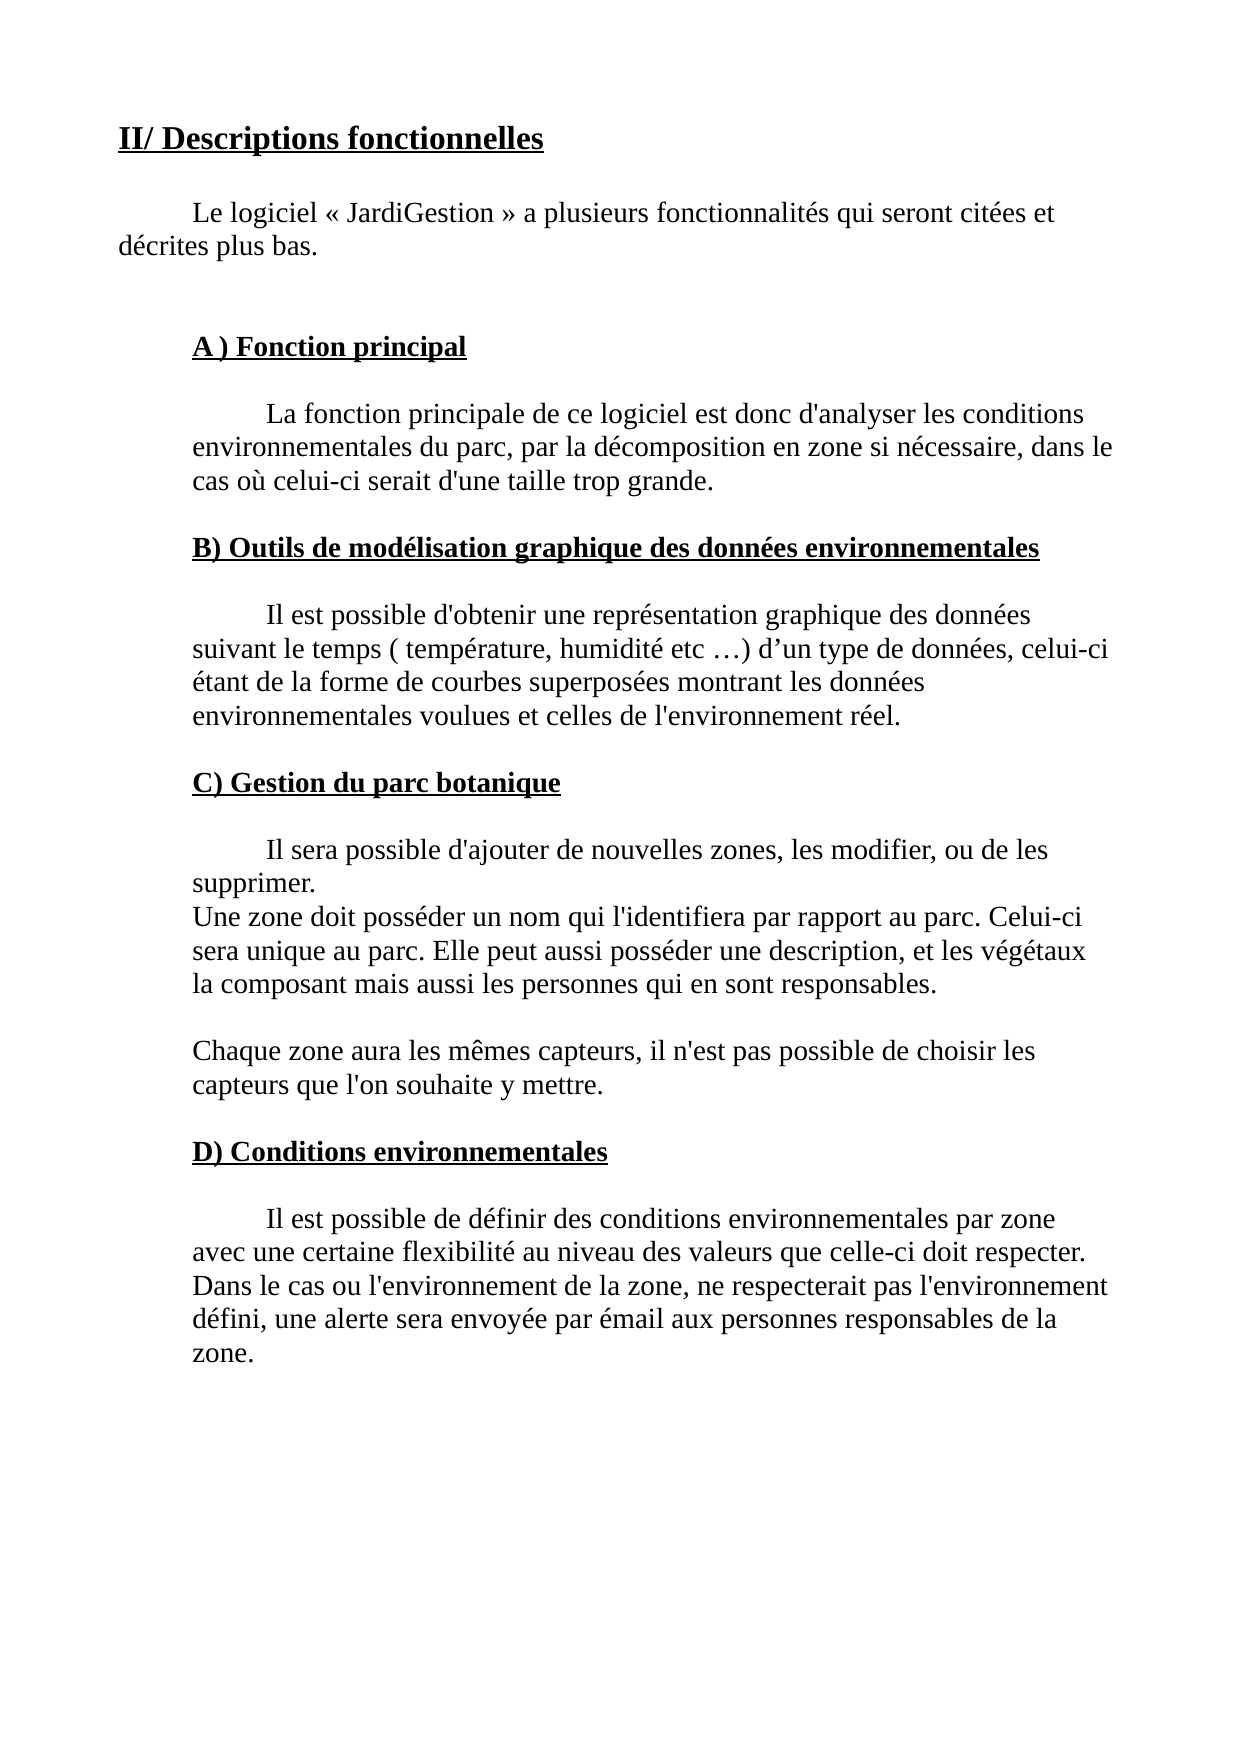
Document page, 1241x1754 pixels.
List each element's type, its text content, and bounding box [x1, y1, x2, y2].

text la composant mais aussi les personnes qui en sont responsables. [118, 966, 1122, 1000]
text Une zone doit posséder un nom qui l'identifiera par rapport au parc. Celui-ci sera unique au parc. Elle peut aussi posséder une description, et les végétaux [118, 899, 1122, 966]
text Dans le cas ou l'environnement de la zone, ne respecterait pas l'environnement défini, une alerte sera envoyée par émail aux personnes responsables de la zone. [118, 1268, 1122, 1369]
text B) Outils de modélisation graphique des données environnementales [118, 530, 1122, 564]
text A ) Fonction principal [118, 329, 1122, 362]
text Il est possible d'obtenir une représentation graphique des données suivant le temps ( température, humidité etc …) d’un type de données, celui-ci étant de la forme de courbes superposées montrant les données environnementales voulues et celles de l'environnement réel. [118, 597, 1122, 731]
text Il est possible de définir des conditions environnementales par zone avec une certaine flexibilité au niveau des valeurs que celle-ci doit respecter. [118, 1201, 1122, 1268]
text Il sera possible d'ajouter de nouvelles zones, les modifier, ou de les supprimer. [118, 832, 1122, 899]
text II/ Descriptions fonctionnelles [118, 118, 1122, 156]
text D) Conditions environnementales [118, 1134, 1122, 1167]
text C) Gestion du parc botanique [118, 765, 1122, 798]
text La fonction principale de ce logiciel est donc d'analyser les conditions environnementales du parc, par la décomposition en zone si nécessaire, dans le cas où celui-ci serait d'une taille trop grande. [118, 396, 1122, 497]
text Chaque zone aura les mêmes capteurs, il n'est pas possible de choisir les capteurs que l'on souhaite y mettre. [118, 1033, 1122, 1100]
text Le logiciel « JardiGestion » a plusieurs fonctionnalités qui seront citées et décrites plus bas. [118, 195, 1122, 262]
